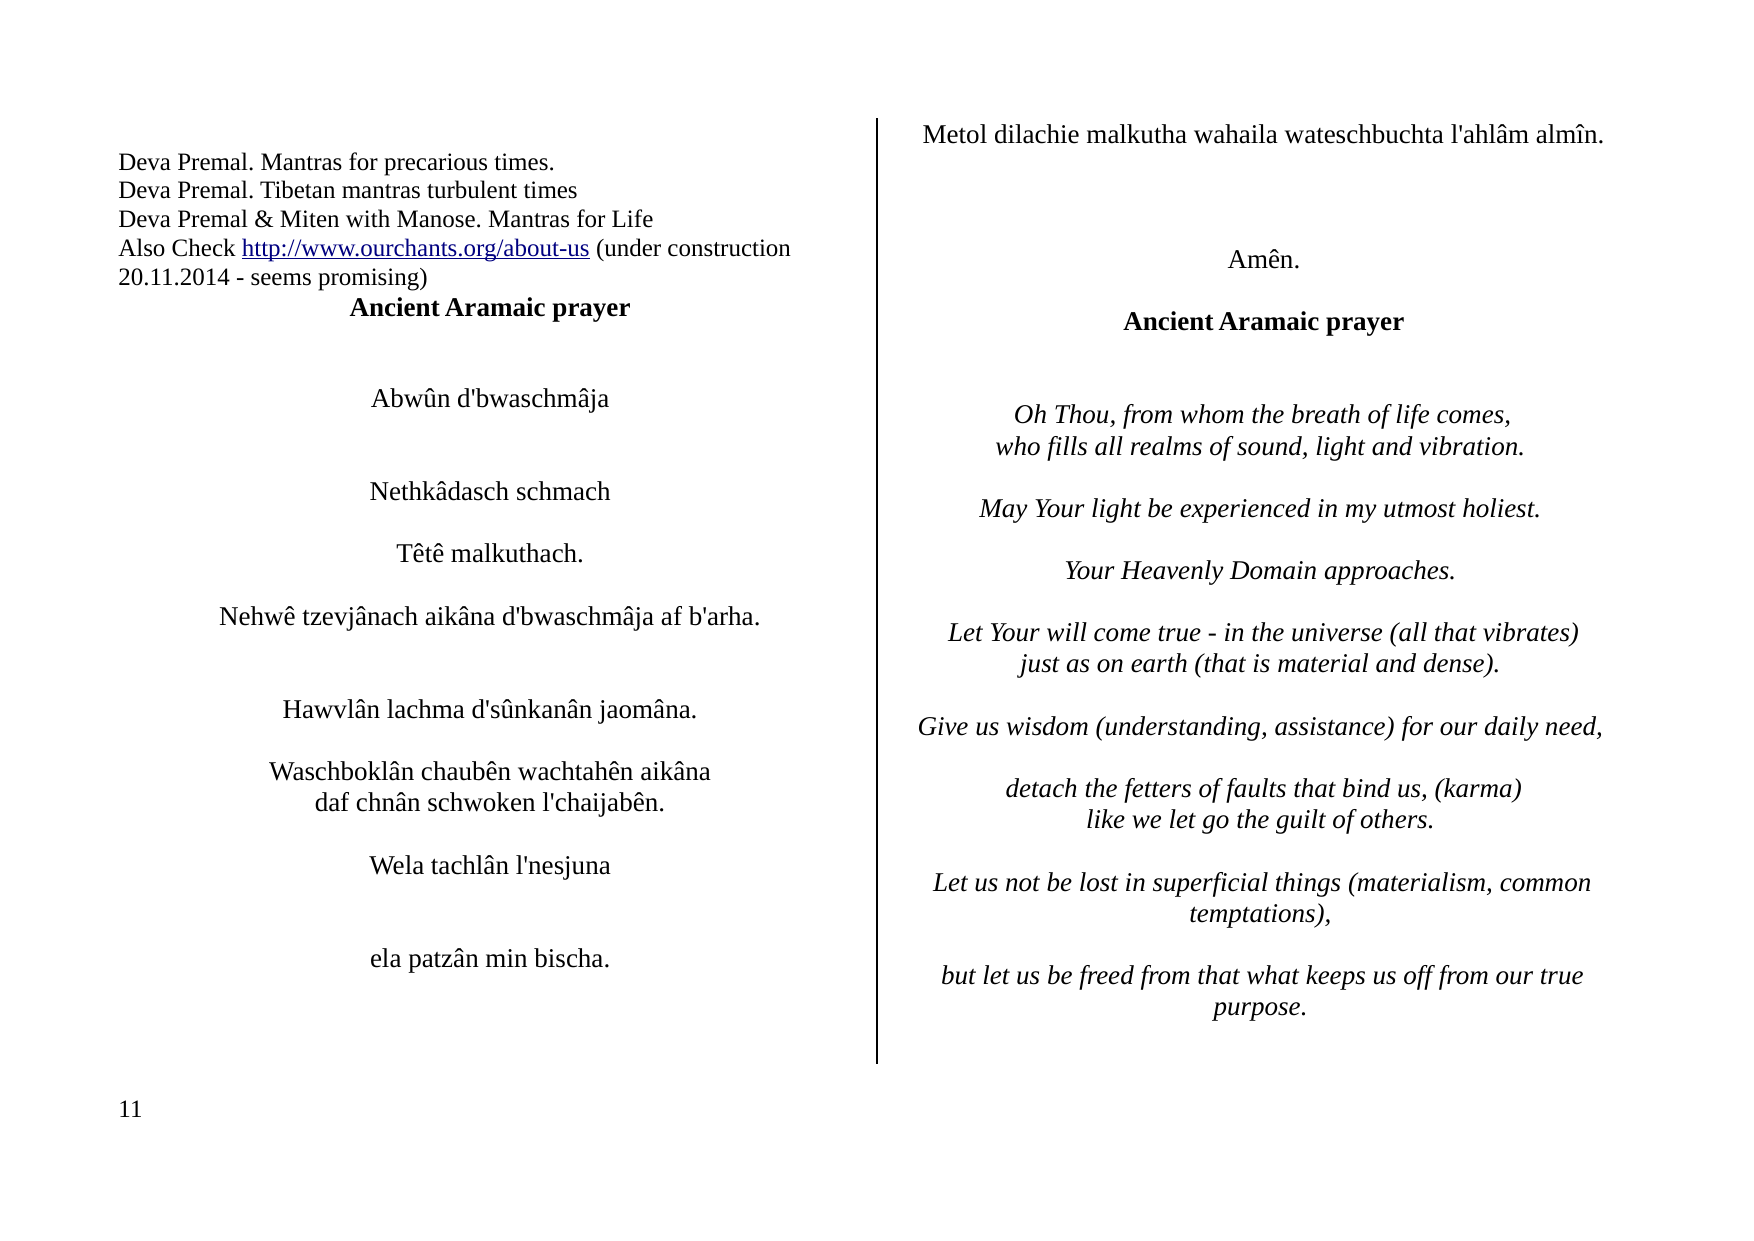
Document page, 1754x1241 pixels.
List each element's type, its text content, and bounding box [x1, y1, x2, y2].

text Hawvlân lachma d'sûnkanân jaomâna. [118, 693, 862, 755]
text Ancient Aramaic prayer [118, 291, 862, 351]
text Metol dilachie malkutha wahaila wateschbuchta l'ahlâm almîn. [892, 118, 1635, 180]
text ela patzân min bischa. [118, 942, 862, 1004]
text Nehwê tzevjânach aikâna d'bwaschmâja af b'arha. [118, 600, 862, 631]
text Waschboklân chaubên wachtahên aikâna daf chnân schwoken l'chaijabên. [118, 755, 862, 849]
text May Your light be experienced in my utmost holiest. [892, 492, 1635, 523]
text Wela tachlân l'nesjuna [118, 849, 862, 911]
text Let us not be lost in superficial things (materialism, common temptations), [892, 866, 1635, 928]
text Abwûn d'bwaschmâja [118, 382, 862, 413]
text but let us be freed from that what keeps us off from our true purpose. [892, 959, 1635, 1021]
text Deva Premal & Miten with Manose. Mantras for Life [118, 204, 862, 233]
text Also Check http://www.ourchants.org/about-us (under construction 20.11.2014 - seems promising) [118, 233, 862, 291]
text Ancient Aramaic prayer [892, 305, 1635, 336]
text Deva Premal. Tibetan mantras turbulent times [118, 176, 862, 204]
text Let Your will come true - in the universe (all that vibrates) just as on earth (that is material and dense). [892, 616, 1635, 679]
text Oh Thou, from whom the breath of life comes, who fills all realms of sound, light and vibration. [892, 398, 1635, 461]
text Têtê malkuthach. [118, 537, 862, 568]
text Nethkâdasch schmach [118, 475, 862, 506]
text detach the fetters of faults that bind us, (karma) like we let go the guilt of others. [892, 772, 1635, 834]
text Deva Premal. Mantras for precarious times. [118, 147, 862, 176]
text Give us wisdom (understanding, assistance) for our daily need, [892, 710, 1635, 741]
text Amên. [892, 243, 1635, 305]
text Your Heavenly Domain approaches. [892, 554, 1635, 585]
